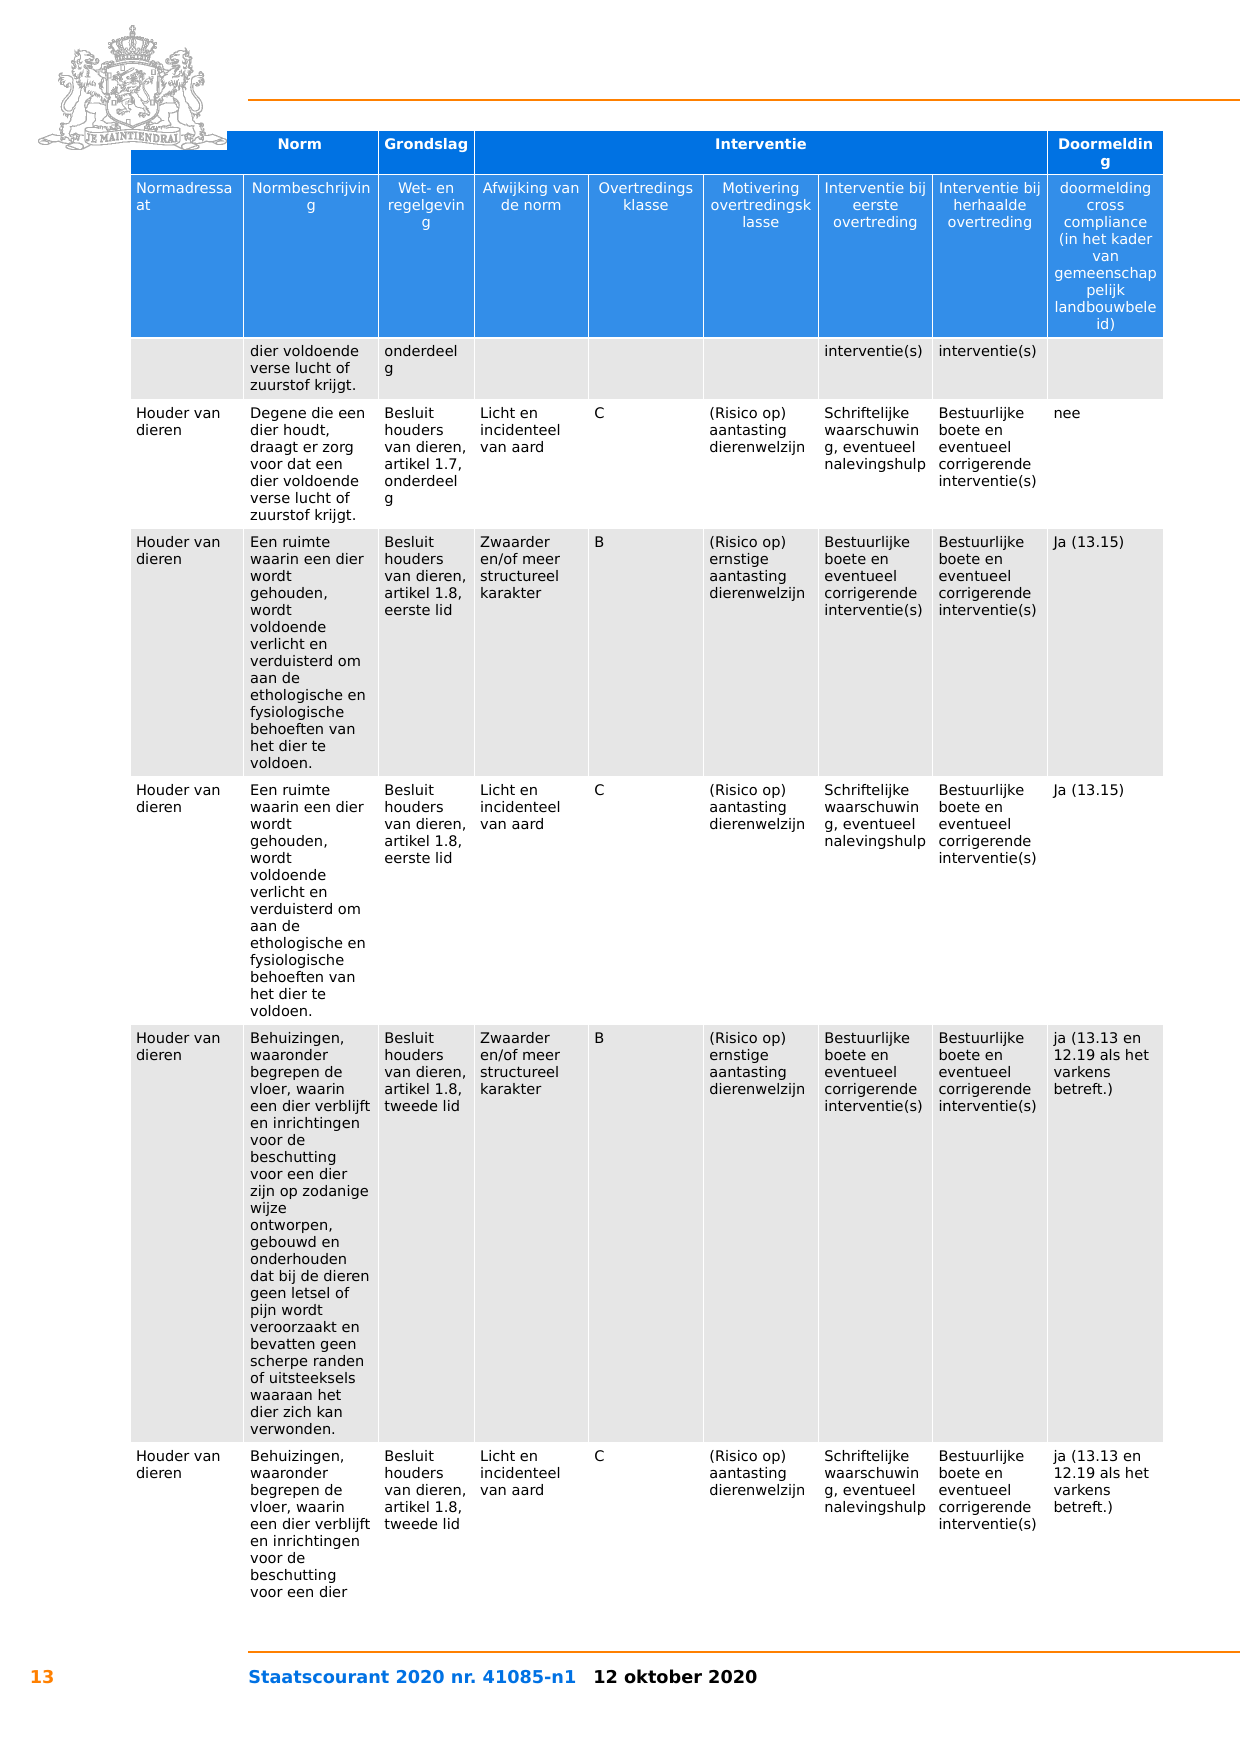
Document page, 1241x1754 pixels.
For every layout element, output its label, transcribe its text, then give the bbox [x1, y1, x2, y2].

table_cell (Risico op) aantasting dierenwelzijn [704, 1443, 818, 1606]
table_cell C [589, 777, 703, 1024]
table_cell Licht en incidenteel van aard [475, 777, 588, 1024]
table_cell Bestuurlijke boete en eventueel corrigerende interventie(s) [933, 1025, 1047, 1442]
table_cell Interventie bij herhaalde overtreding [933, 175, 1047, 337]
table_cell Een ruimte waarin een dier wordt gehouden, wordt voldoende verlicht en verduisterd om aan de ethologische en fysiologische behoeften van het dier te voldoen. [244, 777, 378, 1024]
table_cell ja (13.13 en 12.19 als het varkens betreft.) [1048, 1025, 1163, 1442]
table_cell Motivering overtredingsklasse [704, 175, 818, 337]
table_cell Schriftelijke waarschuwing, eventueel nalevingshulp [819, 777, 932, 1024]
table_cell Licht en incidenteel van aard [475, 400, 588, 528]
table_cell doormelding cross compliance (in het kader van gemeenschappelijk landbouwbeleid) [1048, 175, 1163, 337]
table_cell Ja (13.15) [1048, 777, 1163, 1024]
table_cell Houder van dieren [131, 1443, 243, 1606]
table_cell Afwijking van de norm [475, 175, 588, 337]
table_cell Bestuurlijke boete en eventueel corrigerende interventie(s) [933, 529, 1047, 776]
table_cell Wet- en regelgeving [379, 175, 474, 337]
table_cell Bestuurlijke boete en eventueel corrigerende interventie(s) [933, 1443, 1047, 1606]
table_cell ja (13.13 en 12.19 als het varkens betreft.) [1048, 1443, 1163, 1606]
table_cell Degene die een dier houdt, draagt er zorg voor dat een dier voldoende verse lucht of zuurstof krijgt. [244, 400, 378, 528]
table_header Doormelding [1048, 131, 1163, 174]
table_cell Normbeschrijving [244, 175, 378, 337]
table_cell Behuizingen, waaronder begrepen de vloer, waarin een dier verblijft en inrichtingen voor de beschutting voor een dier [244, 1443, 378, 1606]
table_cell Zwaarder en/of meer structureel karakter [475, 1025, 588, 1442]
table_cell Behuizingen, waaronder begrepen de vloer, waarin een dier verblijft en inrichtingen voor de beschutting voor een dier zijn op zodanige wijze ontworpen, gebouwd en onderhouden dat bij de dieren geen letsel of pijn wordt veroorzaakt en bevatten geen scherpe randen of uitsteeksels waaraan het dier zich kan verwonden. [244, 1025, 378, 1442]
table_cell Schriftelijke waarschuwing, eventueel nalevingshulp [819, 1443, 932, 1606]
table_cell interventie(s) [819, 339, 932, 399]
table_cell Besluit houders van dieren, artikel 1.8, tweede lid [379, 1025, 474, 1442]
table_cell onderdeel g [379, 339, 474, 399]
table_cell Een ruimte waarin een dier wordt gehouden, wordt voldoende verlicht en verduisterd om aan de ethologische en fysiologische behoeften van het dier te voldoen. [244, 529, 378, 776]
table_cell Houder van dieren [131, 777, 243, 1024]
table_cell Besluit houders van dieren, artikel 1.7, onderdeel g [379, 400, 474, 528]
table_cell nee [1048, 400, 1163, 528]
table_cell B [589, 1025, 703, 1442]
table_cell Zwaarder en/of meer structureel karakter [475, 529, 588, 776]
table_cell Schriftelijke waarschuwing, eventueel nalevingshulp [819, 400, 932, 528]
table_header Grondslag [379, 131, 474, 174]
picture [38, 25, 227, 150]
table_cell Houder van dieren [131, 529, 243, 776]
table_cell C [589, 1443, 703, 1606]
table_cell Besluit houders van dieren, artikel 1.8, eerste lid [379, 529, 474, 776]
table_cell Interventie bij eerste overtreding [819, 175, 932, 337]
table_cell [475, 339, 588, 399]
table_cell Bestuurlijke boete en eventueel corrigerende interventie(s) [933, 400, 1047, 528]
table_cell [131, 339, 243, 399]
table_cell [589, 339, 703, 399]
table_cell Besluit houders van dieren, artikel 1.8, eerste lid [379, 777, 474, 1024]
table_cell B [589, 529, 703, 776]
table_header Norm [131, 131, 378, 174]
table_cell Houder van dieren [131, 1025, 243, 1442]
table_cell Overtredingsklasse [589, 175, 703, 337]
table_cell Bestuurlijke boete en eventueel corrigerende interventie(s) [933, 777, 1047, 1024]
table_cell [1048, 339, 1163, 399]
table_cell [704, 339, 818, 399]
table_cell Licht en incidenteel van aard [475, 1443, 588, 1606]
table_cell Bestuurlijke boete en eventueel corrigerende interventie(s) [819, 1025, 932, 1442]
table_cell (Risico op) aantasting dierenwelzijn [704, 777, 818, 1024]
table_cell dier voldoende verse lucht of zuurstof krijgt. [244, 339, 378, 399]
table_cell (Risico op) ernstige aantasting dierenwelzijn [704, 1025, 818, 1442]
table_cell Houder van dieren [131, 400, 243, 528]
table_cell (Risico op) aantasting dierenwelzijn [704, 400, 818, 528]
table_cell C [589, 400, 703, 528]
table_cell interventie(s) [933, 339, 1047, 399]
table_header Interventie [475, 131, 1047, 174]
table_cell Normadressaat [131, 175, 243, 337]
table_cell (Risico op) ernstige aantasting dierenwelzijn [704, 529, 818, 776]
table_cell Ja (13.15) [1048, 529, 1163, 776]
table_cell Bestuurlijke boete en eventueel corrigerende interventie(s) [819, 529, 932, 776]
table_cell Besluit houders van dieren, artikel 1.8, tweede lid [379, 1443, 474, 1606]
